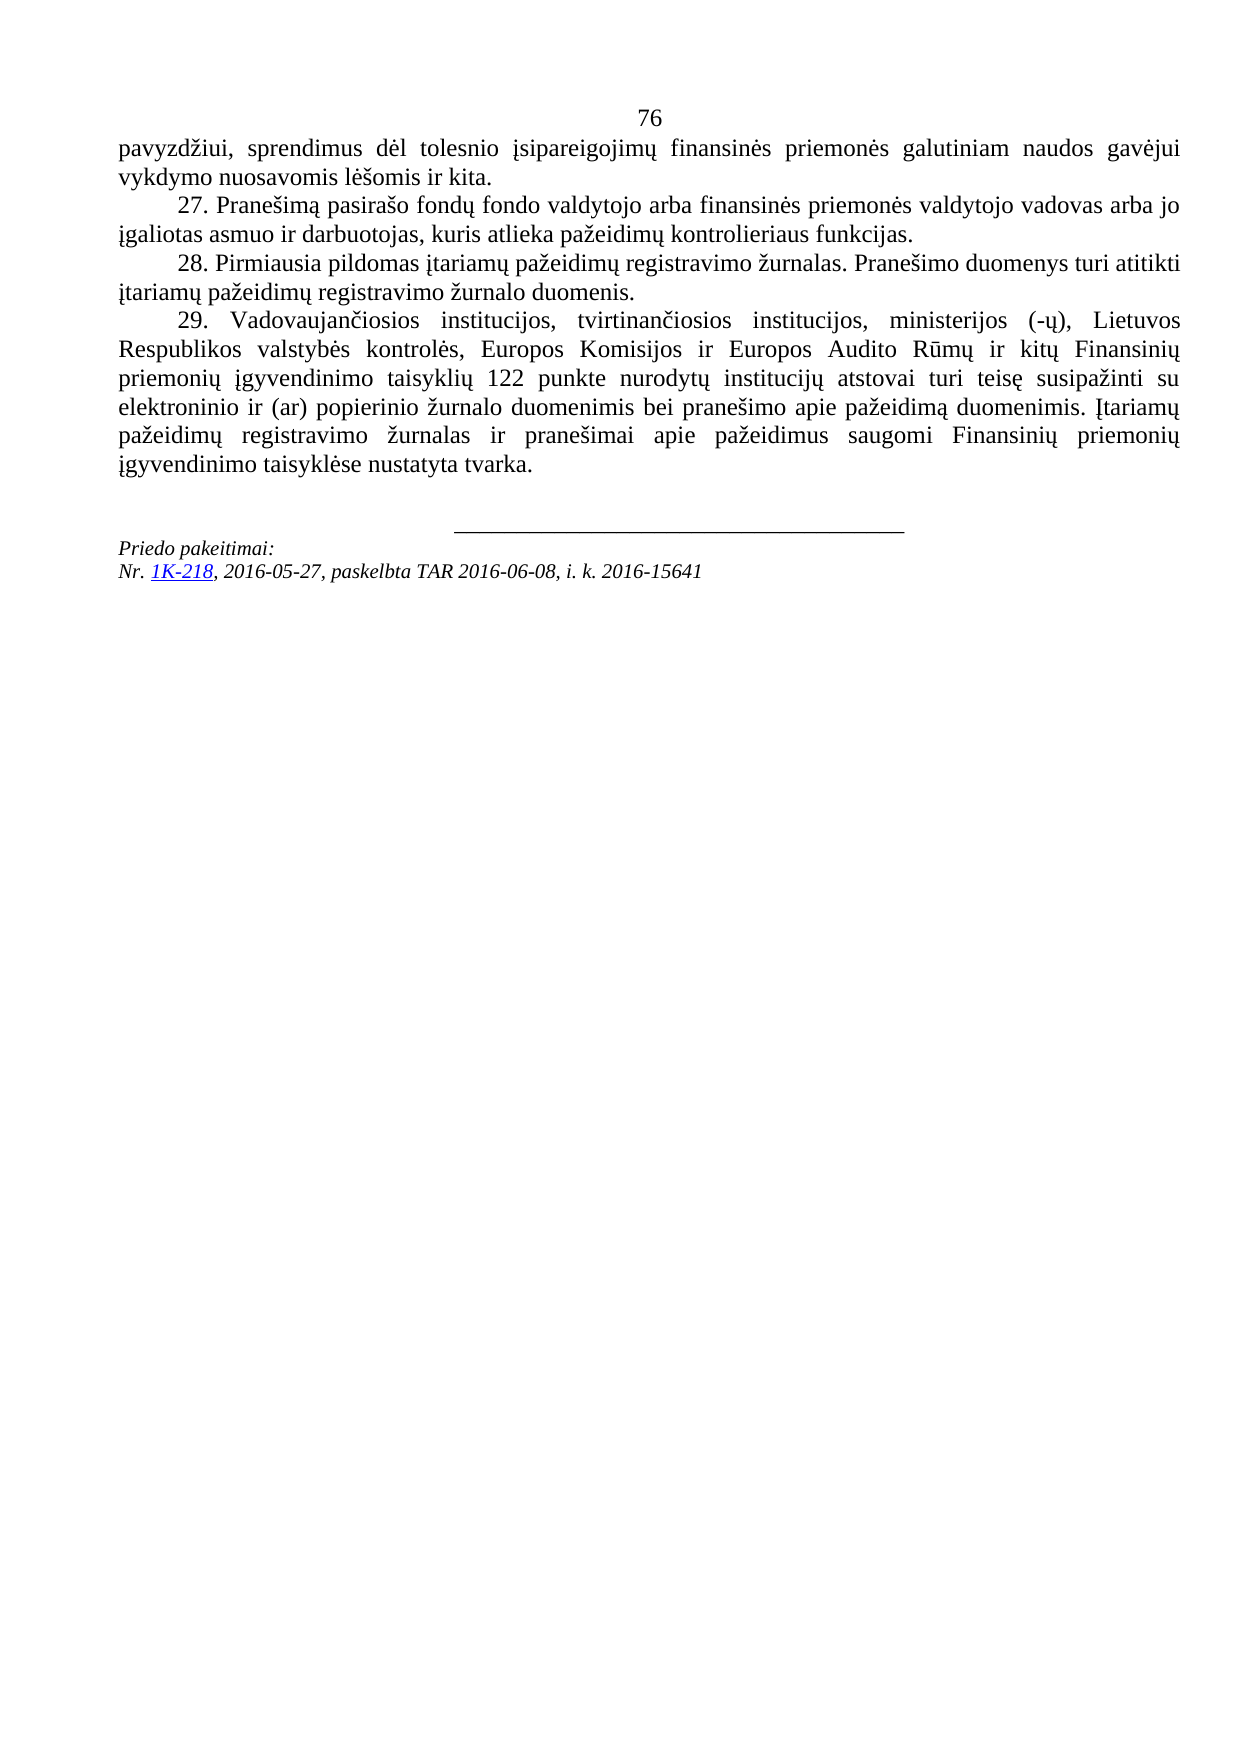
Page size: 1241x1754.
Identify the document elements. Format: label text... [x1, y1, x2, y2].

text 27. Pranešimą pasirašo fondų fondo valdytojo arba finansinės priemonės valdytojo vadovas arba jo įgaliotas asmuo ir darbuotojas, kuris atlieka pažeidimų kontrolieriaus funkcijas. [118, 190, 1181, 248]
text pavyzdžiui, sprendimus dėl tolesnio įsipareigojimų finansinės priemonės galutiniam naudos gavėjui vykdymo nuosavomis lėšomis ir kita. [118, 133, 1181, 190]
text 29. Vadovaujančiosios institucijos, tvirtinančiosios institucijos, ministerijos (-ų), Lietuvos Respublikos valstybės kontrolės, Europos Komisijos ir Europos Audito Rūmų ir kitų Finansinių priemonių įgyvendinimo taisyklių 122 punkte nurodytų institucijų atstovai turi teisę susipažinti su elektroninio ir (ar) popierinio žurnalo duomenimis bei pranešimo apie pažeidimą duomenimis. Įtariamų pažeidimų registravimo žurnalas ir pranešimai apie pažeidimus saugomi Finansinių priemonių įgyvendinimo taisyklėse nustatyta tvarka. [118, 305, 1181, 478]
text Nr. 1K-218, 2016-05-27, paskelbta TAR 2016-06-08, i. k. 2016-15641 [118, 559, 1181, 583]
text 28. Pirmiausia pildomas įtariamų pažeidimų registravimo žurnalas. Pranešimo duomenys turi atitikti įtariamų pažeidimų registravimo žurnalo duomenis. [118, 248, 1181, 305]
text ____________________________________ [118, 507, 1181, 535]
text Priedo pakeitimai: [118, 535, 1181, 559]
